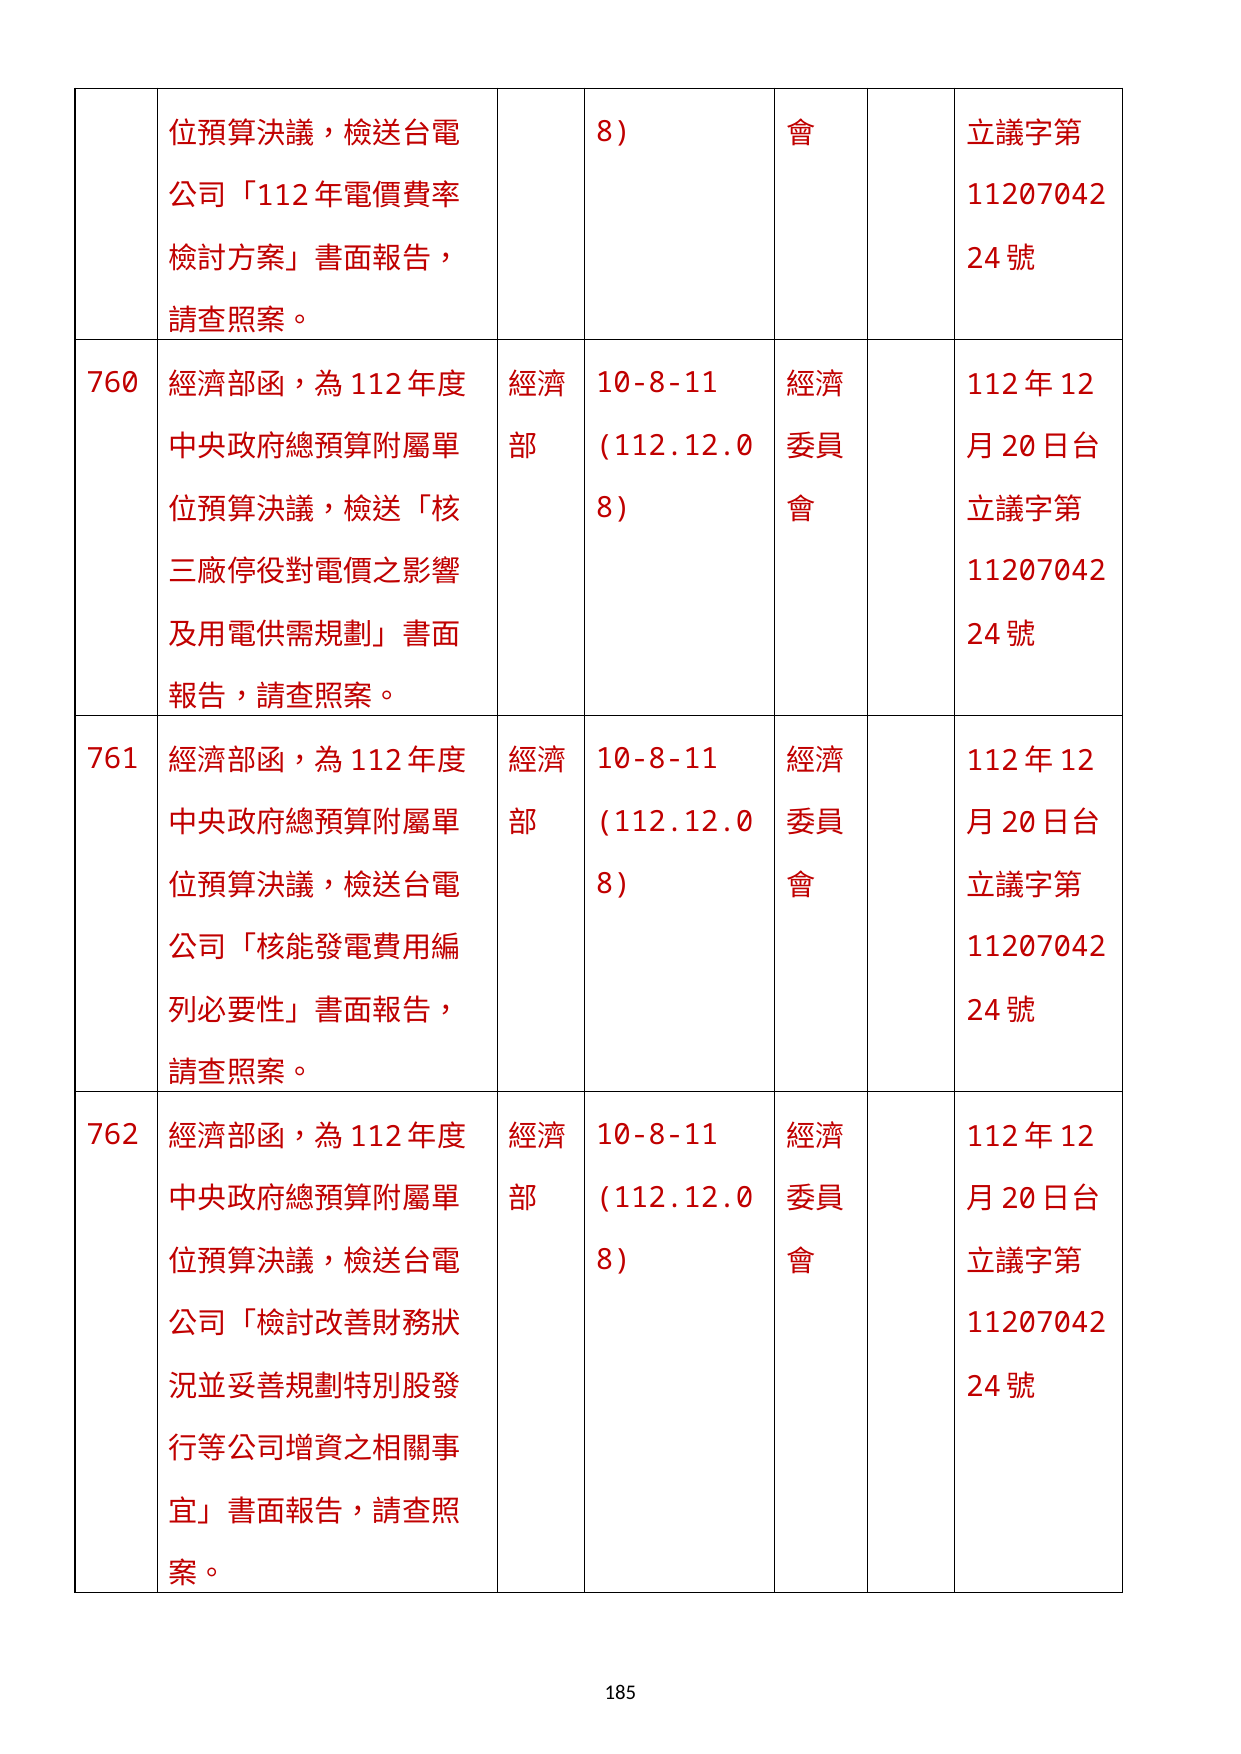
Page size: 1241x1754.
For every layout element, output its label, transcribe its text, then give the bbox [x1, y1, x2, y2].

table_cell [498, 89, 584, 339]
table_cell 8) [585, 89, 774, 339]
table_cell 經濟委員會 [775, 716, 867, 1091]
table_cell 10-8-11 (112.12.08) [585, 716, 774, 1091]
table_cell [868, 89, 954, 339]
table_cell 經濟部 [498, 716, 584, 1091]
table_cell 經濟委員會 [775, 340, 867, 715]
table_cell [868, 340, 954, 715]
table_cell 761 [76, 716, 157, 1091]
table_cell 10-8-11 (112.12.08) [585, 1092, 774, 1592]
table_cell 762 [76, 1092, 157, 1592]
table_cell 經濟委員會 [775, 1092, 867, 1592]
table_cell [76, 89, 157, 339]
table_cell 112年12月20日台立議字第1120704224號 [955, 716, 1122, 1091]
table_cell 112年12月20日台立議字第1120704224號 [955, 1092, 1122, 1592]
table_cell 10-8-11 (112.12.08) [585, 340, 774, 715]
table_cell 經濟部 [498, 1092, 584, 1592]
table_cell 經濟部函，為112年度中央政府總預算附屬單位預算決議，檢送「核三廠停役對電價之影響及用電供需規劃」書面報告，請查照案。 [158, 340, 497, 715]
table_cell 經濟部函，為112年度中央政府總預算附屬單位預算決議，檢送台電公司「檢討改善財務狀況並妥善規劃特別股發行等公司增資之相關事宜」書面報告，請查照案。 [158, 1092, 497, 1592]
table_cell 760 [76, 340, 157, 715]
table_cell 立議字第1120704224號 [955, 89, 1122, 339]
table_cell [868, 1092, 954, 1592]
table_cell [868, 716, 954, 1091]
table_cell 會 [775, 89, 867, 339]
table_cell 經濟部 [498, 340, 584, 715]
table_cell 位預算決議，檢送台電公司「112年電價費率檢討方案」書面報告，請查照案。 [158, 89, 497, 339]
table_cell 經濟部函，為112年度中央政府總預算附屬單位預算決議，檢送台電公司「核能發電費用編列必要性」書面報告，請查照案。 [158, 716, 497, 1091]
table_cell 112年12月20日台立議字第1120704224號 [955, 340, 1122, 715]
